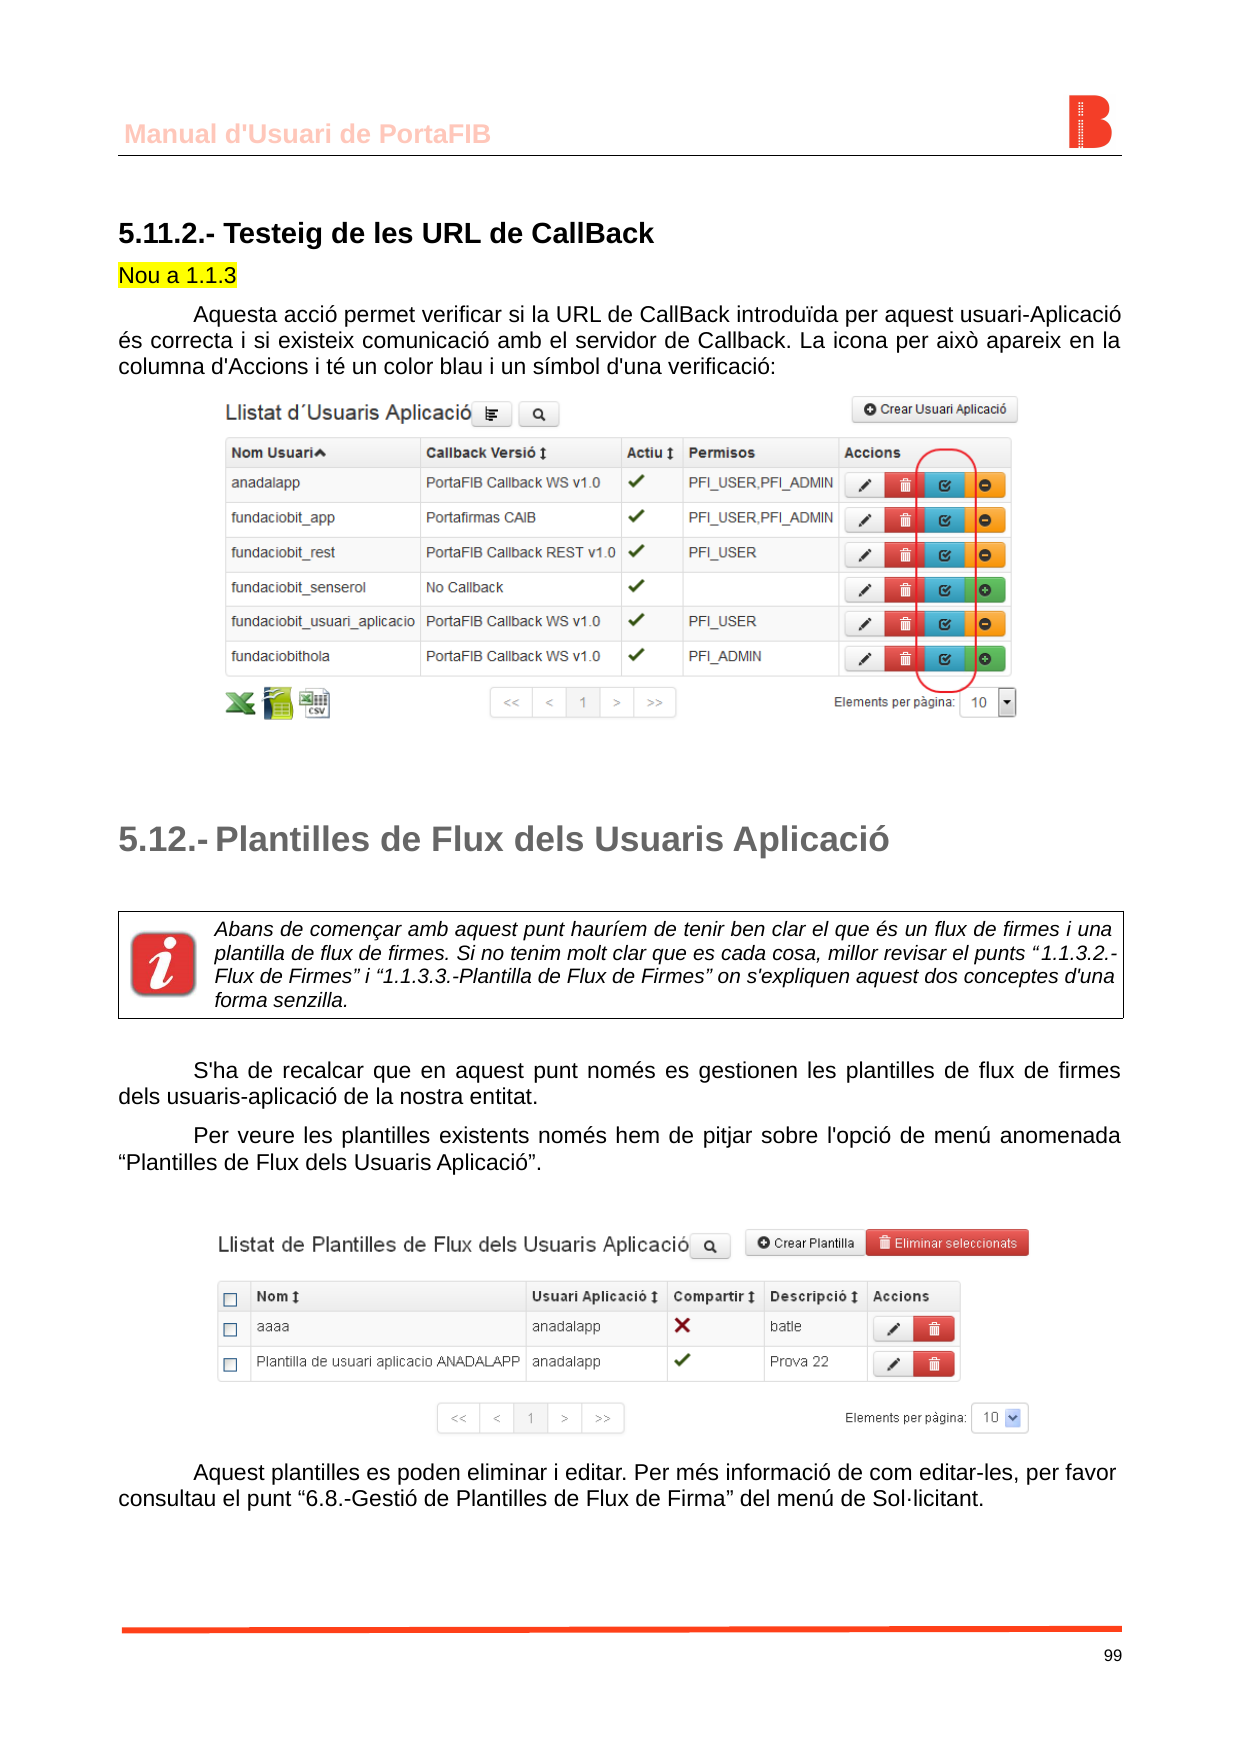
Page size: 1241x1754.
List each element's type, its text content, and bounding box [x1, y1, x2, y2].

picture [206, 1226, 1034, 1447]
text Aquesta acció permet verificar si la URL de CallBack introduïda per aquest usuari-Aplicació és correcta i si existeix comunicació amb el servidor de Callback. La icona per això apareix en la columna d'Accions i té un color blau i un símbol d'una verificació: [118, 301, 1122, 380]
text S'ha de recalcar que en aquest punt només es gestionen les plantilles de flux de firmes dels usuaris-aplicació de la nostra entitat. [118, 1057, 1122, 1109]
subtitle Plantilles de Flux dels Usuaris Aplicació [118, 818, 1122, 859]
subtitle Testeig de les URL de CallBack [118, 216, 1122, 249]
table_header [119, 912, 209, 1018]
picture [1063, 94, 1117, 150]
text Nou a 1.1.3 [118, 262, 1122, 288]
text Aquest plantilles es poden eliminar i editar. Per més informació de com editar-les, per favor consultau el punt “6.8.-Gestió de Plantilles de Flux de Firma” del menú de Sol·licitant. [118, 1459, 1122, 1512]
text Per veure les plantilles existents només hem de pitjar sobre l'opció de menú anomenada “Plantilles de Flux dels Usuaris Aplicació”. [118, 1122, 1122, 1175]
picture [216, 392, 1024, 729]
picture [129, 930, 198, 998]
table_header Abans de començar amb aquest punt hauríem de tenir ben clar el que és un flux de firmes i una plantilla de flux de firmes. Si no tenim molt clar que es cada cosa, millor revisar el punts “1.1.3.2.-Flux de Firmes” i “1.1.3.3.-Plantilla de Flux de Firmes” on s'expliquen aquest dos conceptes d'una forma senzilla. [209, 912, 1123, 1018]
